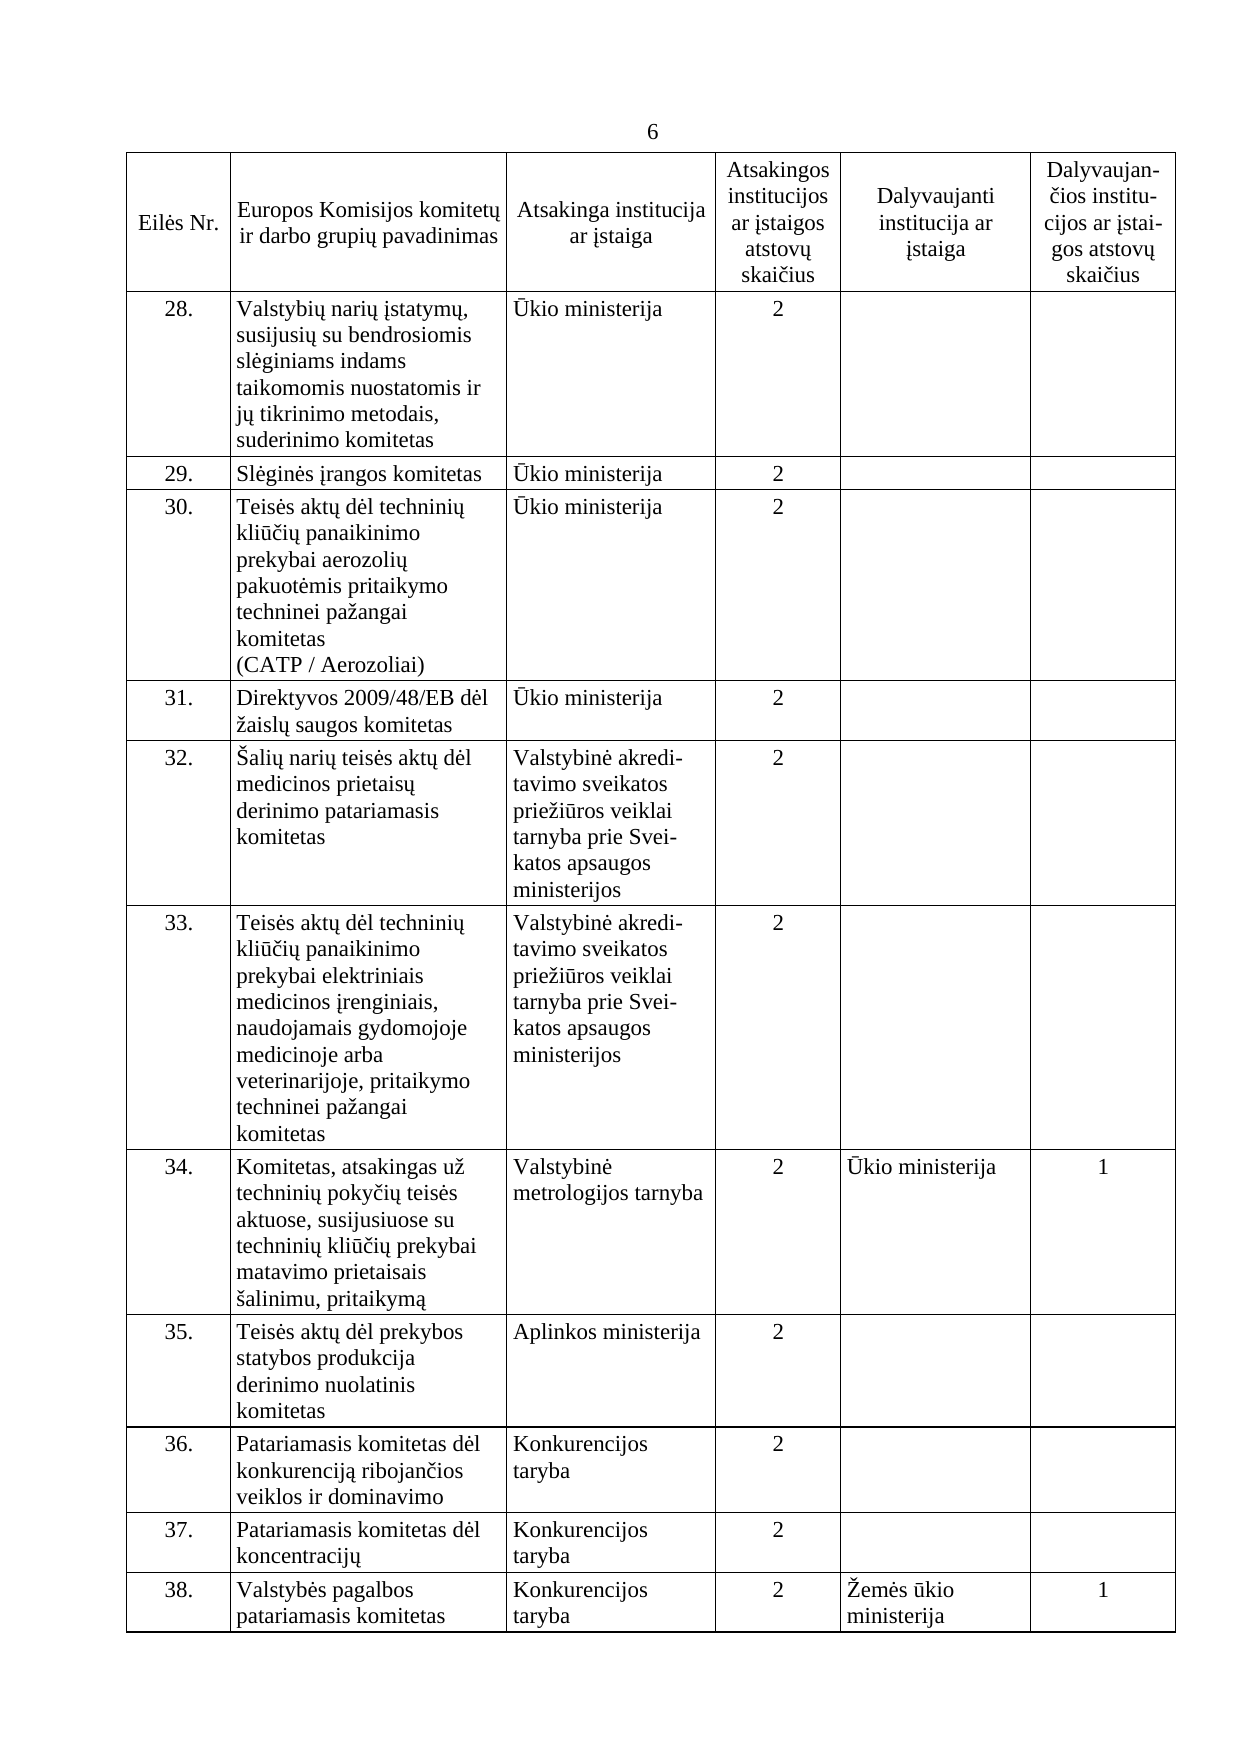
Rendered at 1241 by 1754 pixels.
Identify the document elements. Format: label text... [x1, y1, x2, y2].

table_cell 29. [127, 457, 230, 489]
table_cell Ūkio ministerija [841, 1150, 1030, 1314]
table_cell 33. [127, 906, 230, 1149]
table_cell Slėginės įrangos komitetas [231, 457, 506, 489]
table_cell [1031, 1315, 1175, 1426]
table_cell [841, 1428, 1030, 1512]
table_cell Patariamasis komitetas dėl koncentracijų [231, 1513, 506, 1572]
table_cell Žemės ūkio ministerija [841, 1573, 1030, 1631]
table_cell [1031, 490, 1175, 680]
table_cell Patariamasis komitetas dėl konkurenciją ribojančios veiklos ir dominavimo [231, 1428, 506, 1512]
table_cell Aplinkos ministerija [507, 1315, 715, 1426]
table_cell Valstybių narių įstatymų, susijusių su bendrosiomis slėginiams indams taikomomis nuostatomis ir jų tikrinimo metodais, suderinimo komitetas [231, 292, 506, 456]
table_cell Teisės aktų dėl prekybos statybos produkcija derinimo nuolatinis komitetas [231, 1315, 506, 1426]
table_cell 2 [716, 457, 840, 489]
table_cell Valstybinė metrologijos tarnyba [507, 1150, 715, 1314]
table_cell 1 [1031, 1150, 1175, 1314]
table_cell [1031, 906, 1175, 1149]
table_cell 30. [127, 490, 230, 680]
table_cell 2 [716, 1428, 840, 1512]
table_cell 1 [1031, 1573, 1175, 1631]
table_cell 35. [127, 1315, 230, 1426]
table_cell [841, 1315, 1030, 1426]
table_cell [841, 457, 1030, 489]
table_cell 34. [127, 1150, 230, 1314]
table_cell Ūkio ministerija [507, 490, 715, 680]
table_cell 2 [716, 741, 840, 905]
table_cell 2 [716, 1573, 840, 1631]
table_cell [1031, 457, 1175, 489]
table_cell Valstybinė akredi­tavimo sveikatos priežiūros veiklai tarnyba prie Svei­katos apsaugos ministerijos [507, 906, 715, 1149]
table_cell [1031, 292, 1175, 456]
table_cell [1031, 1513, 1175, 1572]
table_cell [1031, 741, 1175, 905]
table_cell 32. [127, 741, 230, 905]
table_cell Direktyvos 2009/48/EB dėl žaislų saugos komitetas [231, 681, 506, 740]
table_cell [1031, 681, 1175, 740]
table_cell Šalių narių teisės aktų dėl medicinos prietaisų derinimo patariamasis komitetas [231, 741, 506, 905]
table_cell 2 [716, 490, 840, 680]
table_cell 31. [127, 681, 230, 740]
table_cell 37. [127, 1513, 230, 1572]
table_cell 2 [716, 1150, 840, 1314]
table_cell Konkurencijos taryba [507, 1513, 715, 1572]
table_cell [841, 906, 1030, 1149]
table_cell Komitetas, atsakingas už techninių pokyčių teisės aktuose, susijusiuose su techninių kliūčių prekybai matavimo prietaisais šalinimu, pritaikymą [231, 1150, 506, 1314]
table_header Atsakingos institucijos ar įstaigos atstovų skaičius [716, 153, 840, 291]
table_cell [841, 741, 1030, 905]
table_cell Valstybės pagalbos patariamasis komitetas [231, 1573, 506, 1631]
table_cell Ūkio ministerija [507, 292, 715, 456]
table_cell 2 [716, 1315, 840, 1426]
table_cell 2 [716, 292, 840, 456]
table_cell 28. [127, 292, 230, 456]
table_cell 38. [127, 1573, 230, 1631]
table_header Dalyvaujanti institucija ar įstaiga [841, 153, 1030, 291]
table_cell 36. [127, 1428, 230, 1512]
table_cell 2 [716, 681, 840, 740]
table_cell Teisės aktų dėl techninių kliūčių panaikinimo prekybai aerozolių pakuotėmis pritaikymo techninei pažangai komitetas (CATP / Aerozoliai) [231, 490, 506, 680]
table_cell [841, 1513, 1030, 1572]
table_header Dalyvaujan­čios institu­cijos ar įstai­gos atstovų skaičius [1031, 153, 1175, 291]
table_header Europos Komisijos komitetų ir darbo grupių pavadinimas [231, 153, 506, 291]
table_cell Konkurencijos taryba [507, 1573, 715, 1631]
table_cell Teisės aktų dėl techninių kliūčių panaikinimo prekybai elektriniais medicinos įrenginiais, naudojamais gydomojoje medicinoje arba veterinarijoje, pritaikymo techninei pažangai komitetas [231, 906, 506, 1149]
table_header Eilės Nr. [127, 153, 230, 291]
table_cell Ūkio ministerija [507, 457, 715, 489]
table_cell 2 [716, 906, 840, 1149]
table_cell Valstybinė akredi­tavimo sveikatos priežiūros veiklai tarnyba prie Svei­katos apsaugos ministerijos [507, 741, 715, 905]
table_cell [841, 292, 1030, 456]
table_cell Konkurencijos taryba [507, 1428, 715, 1512]
table_header Atsakinga institucija ar įstaiga [507, 153, 715, 291]
table_cell [1031, 1428, 1175, 1512]
table_cell Ūkio ministerija [507, 681, 715, 740]
table_cell [841, 681, 1030, 740]
table_cell 2 [716, 1513, 840, 1572]
table_cell [841, 490, 1030, 680]
